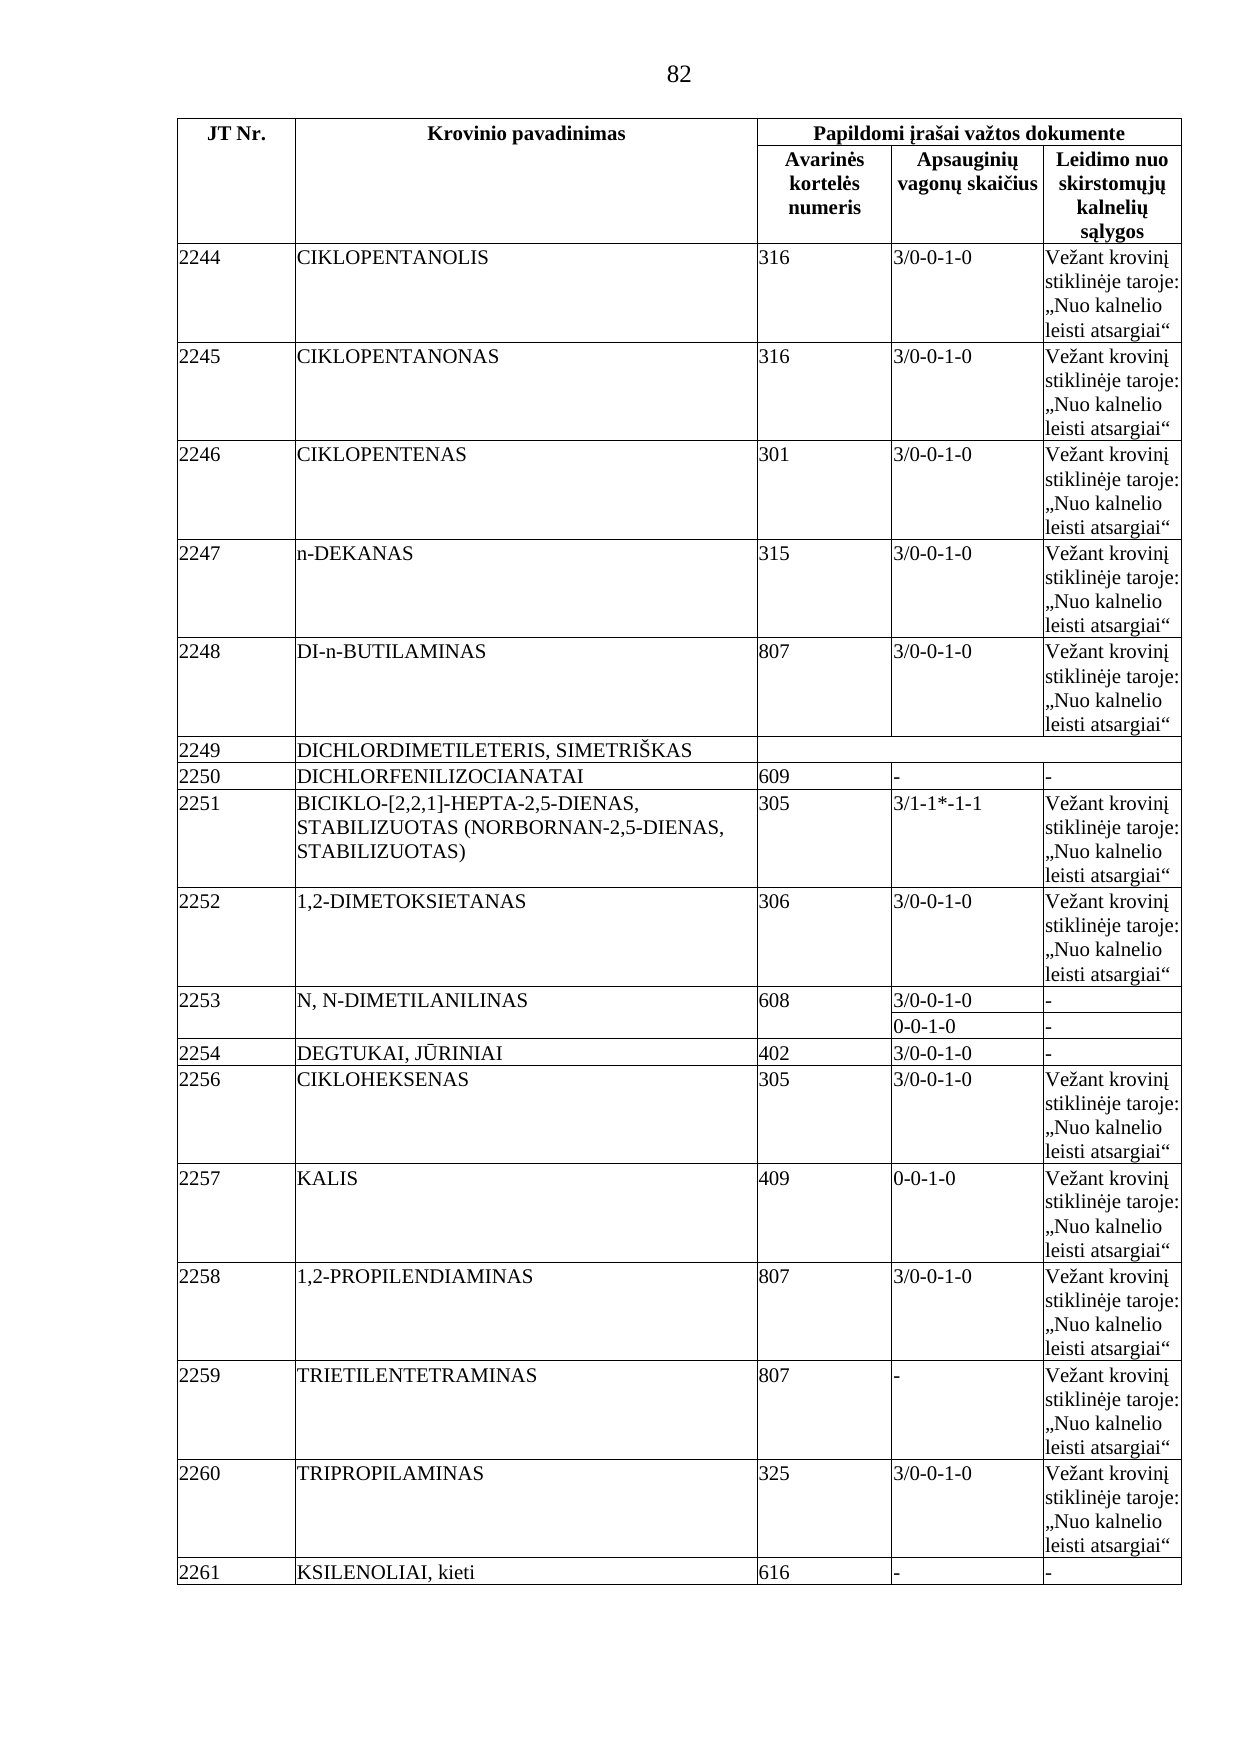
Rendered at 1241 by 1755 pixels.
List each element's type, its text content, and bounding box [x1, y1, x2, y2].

table_cell 2245 [178, 343, 295, 440]
table_cell 3/0-0-1-0 [892, 1039, 1043, 1064]
table_cell 1,2-DIMETOKSIETANAS [296, 888, 757, 986]
table_cell - [892, 1361, 1043, 1459]
table_cell 3/0-0-1-0 [892, 244, 1043, 342]
table_header JT Nr. [178, 119, 295, 243]
table_cell DICHLORDIMETILETERIS, SIMETRIŠKAS [296, 737, 757, 762]
table_cell Vežant krovinį stiklinėje taroje: „Nuo kalnelio leisti atsargiai“ [1044, 1263, 1181, 1360]
table_cell 608 [758, 987, 891, 1038]
table_cell 2246 [178, 441, 295, 539]
table_cell CIKLOPENTANOLIS [296, 244, 757, 342]
table_cell 3/0-0-1-0 [892, 343, 1043, 440]
table_cell - [892, 1558, 1043, 1584]
table_cell Vežant krovinį stiklinėje taroje: „Nuo kalnelio leisti atsargiai“ [1044, 540, 1181, 637]
table_cell Vežant krovinį stiklinėje taroje: „Nuo kalnelio leisti atsargiai“ [1044, 1164, 1181, 1262]
table_cell Vežant krovinį stiklinėje taroje: „Nuo kalnelio leisti atsargiai“ [1044, 343, 1181, 440]
table_header Papildomi įrašai važtos dokumente [758, 119, 1181, 144]
table_cell - [892, 763, 1043, 788]
table_cell 316 [758, 244, 891, 342]
table_cell DI-n-BUTILAMINAS [296, 638, 757, 736]
table_cell CIKLOPENTENAS [296, 441, 757, 539]
table_cell 0-0-1-0 [892, 1013, 1043, 1038]
table_header Krovinio pavadinimas [296, 119, 757, 243]
table_cell 2251 [178, 790, 295, 887]
table_cell 2261 [178, 1558, 295, 1584]
table_cell 402 [758, 1039, 891, 1064]
table_cell 807 [758, 638, 891, 736]
table_cell 2253 [178, 987, 295, 1038]
table_cell 2259 [178, 1361, 295, 1459]
table_cell Vežant krovinį stiklinėje taroje: „Nuo kalnelio leisti atsargiai“ [1044, 790, 1181, 887]
table_cell Vežant krovinį stiklinėje taroje: „Nuo kalnelio leisti atsargiai“ [1044, 441, 1181, 539]
table_cell 2252 [178, 888, 295, 986]
table_cell KALIS [296, 1164, 757, 1262]
table_cell 2248 [178, 638, 295, 736]
table_cell Apsauginių vagonų skaičius [892, 146, 1043, 243]
table_cell 2254 [178, 1039, 295, 1064]
table_cell 3/0-0-1-0 [892, 1460, 1043, 1557]
table_cell 2257 [178, 1164, 295, 1262]
table_cell 2260 [178, 1460, 295, 1557]
table_cell 325 [758, 1460, 891, 1557]
table_cell 3/0-0-1-0 [892, 441, 1043, 539]
table_cell 2244 [178, 244, 295, 342]
table_cell Vežant krovinį stiklinėje taroje: „Nuo kalnelio leisti atsargiai“ [1044, 1460, 1181, 1557]
table_cell 3/0-0-1-0 [892, 540, 1043, 637]
table_cell 315 [758, 540, 891, 637]
table_cell - [1044, 763, 1181, 788]
table_cell TRIPROPILAMINAS [296, 1460, 757, 1557]
table_cell 2249 [178, 737, 295, 762]
table_cell 2258 [178, 1263, 295, 1360]
table_cell Vežant krovinį stiklinėje taroje: „Nuo kalnelio leisti atsargiai“ [1044, 888, 1181, 986]
table_cell n-DEKANAS [296, 540, 757, 637]
table_cell 306 [758, 888, 891, 986]
table_cell 807 [758, 1361, 891, 1459]
table_cell DEGTUKAI, JŪRINIAI [296, 1039, 757, 1064]
table_cell Leidimo nuo skirstomųjų kalnelių sąlygos [1044, 146, 1181, 243]
table_cell TRIETILENTETRAMINAS [296, 1361, 757, 1459]
table_cell 3/1-1*-1-1 [892, 790, 1043, 887]
table_cell - [1044, 987, 1181, 1012]
table_cell N, N-DIMETILANILINAS [296, 987, 757, 1038]
table_cell 1,2-PROPILENDIAMINAS [296, 1263, 757, 1360]
table_cell 2250 [178, 763, 295, 788]
table_cell Avarinės kortelės numeris [758, 146, 891, 243]
table_cell 305 [758, 1066, 891, 1163]
table_cell - [1044, 1013, 1181, 1038]
table_cell Vežant krovinį stiklinėje taroje: „Nuo kalnelio leisti atsargiai“ [1044, 638, 1181, 736]
table_cell [758, 737, 1181, 762]
table_cell - [1044, 1558, 1181, 1584]
table_cell 316 [758, 343, 891, 440]
table_cell 0-0-1-0 [892, 1164, 1043, 1262]
table_cell - [1044, 1039, 1181, 1064]
table_cell 616 [758, 1558, 891, 1584]
table_cell 301 [758, 441, 891, 539]
table_cell CIKLOPENTANONAS [296, 343, 757, 440]
table_cell 3/0-0-1-0 [892, 638, 1043, 736]
table_cell BICIKLO-[2,2,1]-HEPTA-2,5-DIENAS, STABILIZUOTAS (NORBORNAN-2,5-DIENAS, STABILIZUOTAS) [296, 790, 757, 887]
table_cell 305 [758, 790, 891, 887]
table_cell 3/0-0-1-0 [892, 1066, 1043, 1163]
table_cell 409 [758, 1164, 891, 1262]
table_cell 3/0-0-1-0 [892, 1263, 1043, 1360]
table_cell DICHLORFENILIZOCIANATAI [296, 763, 757, 788]
table_cell 2256 [178, 1066, 295, 1163]
table_cell 609 [758, 763, 891, 788]
table_cell Vežant krovinį stiklinėje taroje: „Nuo kalnelio leisti atsargiai“ [1044, 1361, 1181, 1459]
table_cell 3/0-0-1-0 [892, 987, 1043, 1012]
table_cell Vežant krovinį stiklinėje taroje: „Nuo kalnelio leisti atsargiai“ [1044, 1066, 1181, 1163]
table_cell CIKLOHEKSENAS [296, 1066, 757, 1163]
table_cell 3/0-0-1-0 [892, 888, 1043, 986]
table_cell KSILENOLIAI, kieti [296, 1558, 757, 1584]
table_cell 807 [758, 1263, 891, 1360]
table_cell 2247 [178, 540, 295, 637]
table_cell Vežant krovinį stiklinėje taroje: „Nuo kalnelio leisti atsargiai“ [1044, 244, 1181, 342]
